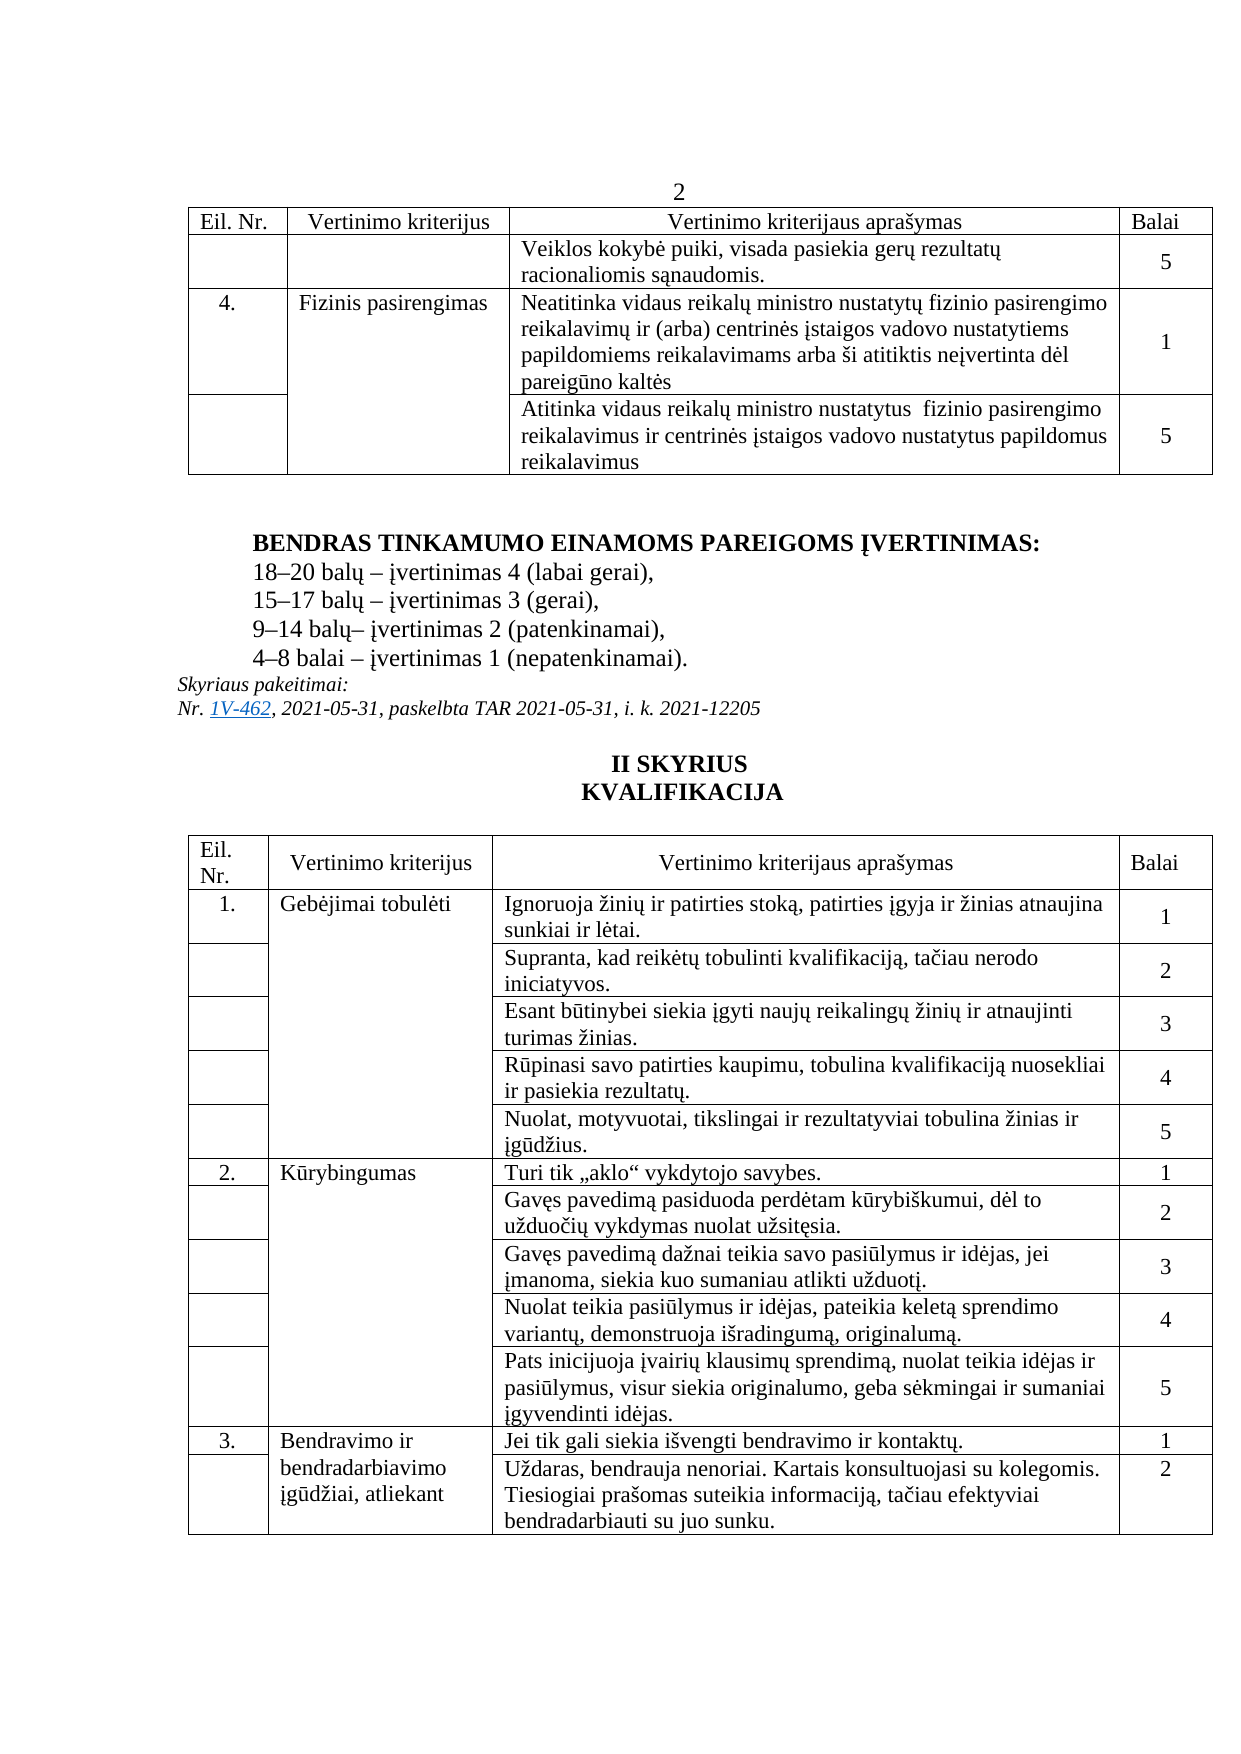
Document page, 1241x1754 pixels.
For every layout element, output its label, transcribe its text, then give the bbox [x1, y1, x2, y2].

table_cell [189, 1455, 268, 1534]
table_cell 5 [1120, 1347, 1212, 1426]
table_cell 1 [1120, 1159, 1212, 1185]
table_cell Pats inicijuoja įvairių klausimų sprendimą, nuolat teikia idėjas ir pasiūlymus, visur siekia originalumo, geba sėkmingai ir sumaniai įgyvendinti idėjas. [493, 1347, 1119, 1426]
text Nr. 1V-462, 2021-05-31, paskelbta TAR 2021-05-31, i. k. 2021-12205 [177, 696, 1181, 720]
text 4–8 balai – įvertinimas 1 (nepatenkinamai). [177, 643, 1181, 672]
table_cell Rūpinasi savo patirties kaupimu, tobulina kvalifikaciją nuosekliai ir pasiekia rezultatų. [493, 1051, 1119, 1104]
table_cell Uždaras, bendrauja nenoriai. Kartais konsultuojasi su kolegomis. Tiesiogiai prašomas suteikia informaciją, tačiau efektyviai bendradarbiauti su juo sunku. [493, 1455, 1119, 1534]
table_cell [189, 395, 287, 474]
table_cell [189, 1240, 268, 1292]
table_header Vertinimo kriterijus [288, 208, 509, 234]
table_cell 3. [189, 1427, 268, 1454]
table_cell Fizinis pasirengimas [288, 289, 509, 474]
table_cell [189, 1347, 268, 1426]
table_cell [189, 1186, 268, 1239]
table_header Vertinimo kriterijus [269, 836, 492, 889]
table_header Vertinimo kriterijaus aprašymas [510, 208, 1119, 234]
text II SKYRIUS [177, 749, 1181, 777]
table_cell Ignoruoja žinių ir patirties stoką, patirties įgyja ir žinias atnaujina sunkiai ir lėtai. [493, 890, 1119, 942]
text KVALIFIKACIJA [177, 777, 1181, 806]
table_cell [189, 1105, 268, 1157]
table_cell Esant būtinybei siekia įgyti naujų reikalingų žinių ir atnaujinti turimas žinias. [493, 997, 1119, 1050]
table_cell 2 [1120, 1455, 1212, 1534]
table_cell Supranta, kad reikėtų tobulinti kvalifikaciją, tačiau nerodo iniciatyvos. [493, 944, 1119, 996]
table_cell 4 [1120, 1294, 1212, 1346]
text 15–17 balų – įvertinimas 3 (gerai), [177, 586, 1181, 614]
table_cell 3 [1120, 1240, 1212, 1292]
table_cell 4 [1120, 1051, 1212, 1104]
table_cell Neatitinka vidaus reikalų ministro nustatytų fizinio pasirengimo reikalavimų ir (arba) centrinės įstaigos vadovo nustatytiems papildomiems reikalavimams arba ši atitiktis neįvertinta dėl pareigūno kaltės [510, 289, 1119, 394]
table_cell 3 [1120, 997, 1212, 1050]
table_cell Nuolat, motyvuotai, tikslingai ir rezultatyviai tobulina žinias ir įgūdžius. [493, 1105, 1119, 1157]
table_cell [288, 235, 509, 288]
table_cell [189, 235, 287, 288]
table_cell Bendravimo ir bendradarbiavimo įgūdžiai, atliekant [269, 1427, 492, 1534]
table_cell [189, 1294, 268, 1346]
table_cell 5 [1120, 235, 1212, 288]
table_cell [189, 944, 268, 996]
table_cell [189, 997, 268, 1050]
table_cell 2 [1120, 944, 1212, 996]
table_cell 5 [1120, 1105, 1212, 1157]
table_cell Gavęs pavedimą dažnai teikia savo pasiūlymus ir idėjas, jei įmanoma, siekia kuo sumaniau atlikti užduotį. [493, 1240, 1119, 1292]
table_header Balai [1120, 208, 1212, 234]
table_cell Veiklos kokybė puiki, visada pasiekia gerų rezultatų racionaliomis sąnaudomis. [510, 235, 1119, 288]
table_header Balai [1120, 836, 1212, 889]
table_cell 1 [1120, 1427, 1212, 1454]
table_cell Kūrybingumas [269, 1159, 492, 1426]
table_header Vertinimo kriterijaus aprašymas [493, 836, 1119, 889]
table_cell Gebėjimai tobulėti [269, 890, 492, 1157]
table_cell 1 [1120, 890, 1212, 942]
table_cell Atitinka vidaus reikalų ministro nustatytus fizinio pasirengimo reikalavimus ir centrinės įstaigos vadovo nustatytus papildomus reikalavimus [510, 395, 1119, 474]
table_cell Jei tik gali siekia išvengti bendravimo ir kontaktų. [493, 1427, 1119, 1454]
table_cell 5 [1120, 395, 1212, 474]
table_cell 2. [189, 1159, 268, 1185]
table_cell 1. [189, 890, 268, 942]
text 18–20 balų – įvertinimas 4 (labai gerai), [177, 557, 1181, 586]
table_cell Turi tik „aklo“ vykdytojo savybes. [493, 1159, 1119, 1185]
table_cell 2 [1120, 1186, 1212, 1239]
text Skyriaus pakeitimai: [177, 672, 1181, 696]
table_cell 4. [189, 289, 287, 394]
table_header Eil. Nr. [189, 208, 287, 234]
table_cell Nuolat teikia pasiūlymus ir idėjas, pateikia keletą sprendimo variantų, demonstruoja išradingumą, originalumą. [493, 1294, 1119, 1346]
text BENDRAS TINKAMUMO EINAMOMS PAREIGOMS ĮVERTINIMAS: [177, 528, 1181, 557]
table_cell Gavęs pavedimą pasiduoda perdėtam kūrybiškumui, dėl to užduočių vykdymas nuolat užsitęsia. [493, 1186, 1119, 1239]
table_cell [189, 1051, 268, 1104]
table_header Eil. Nr. [189, 836, 268, 889]
text 9–14 balų– įvertinimas 2 (patenkinamai), [177, 614, 1181, 643]
table_cell 1 [1120, 289, 1212, 394]
